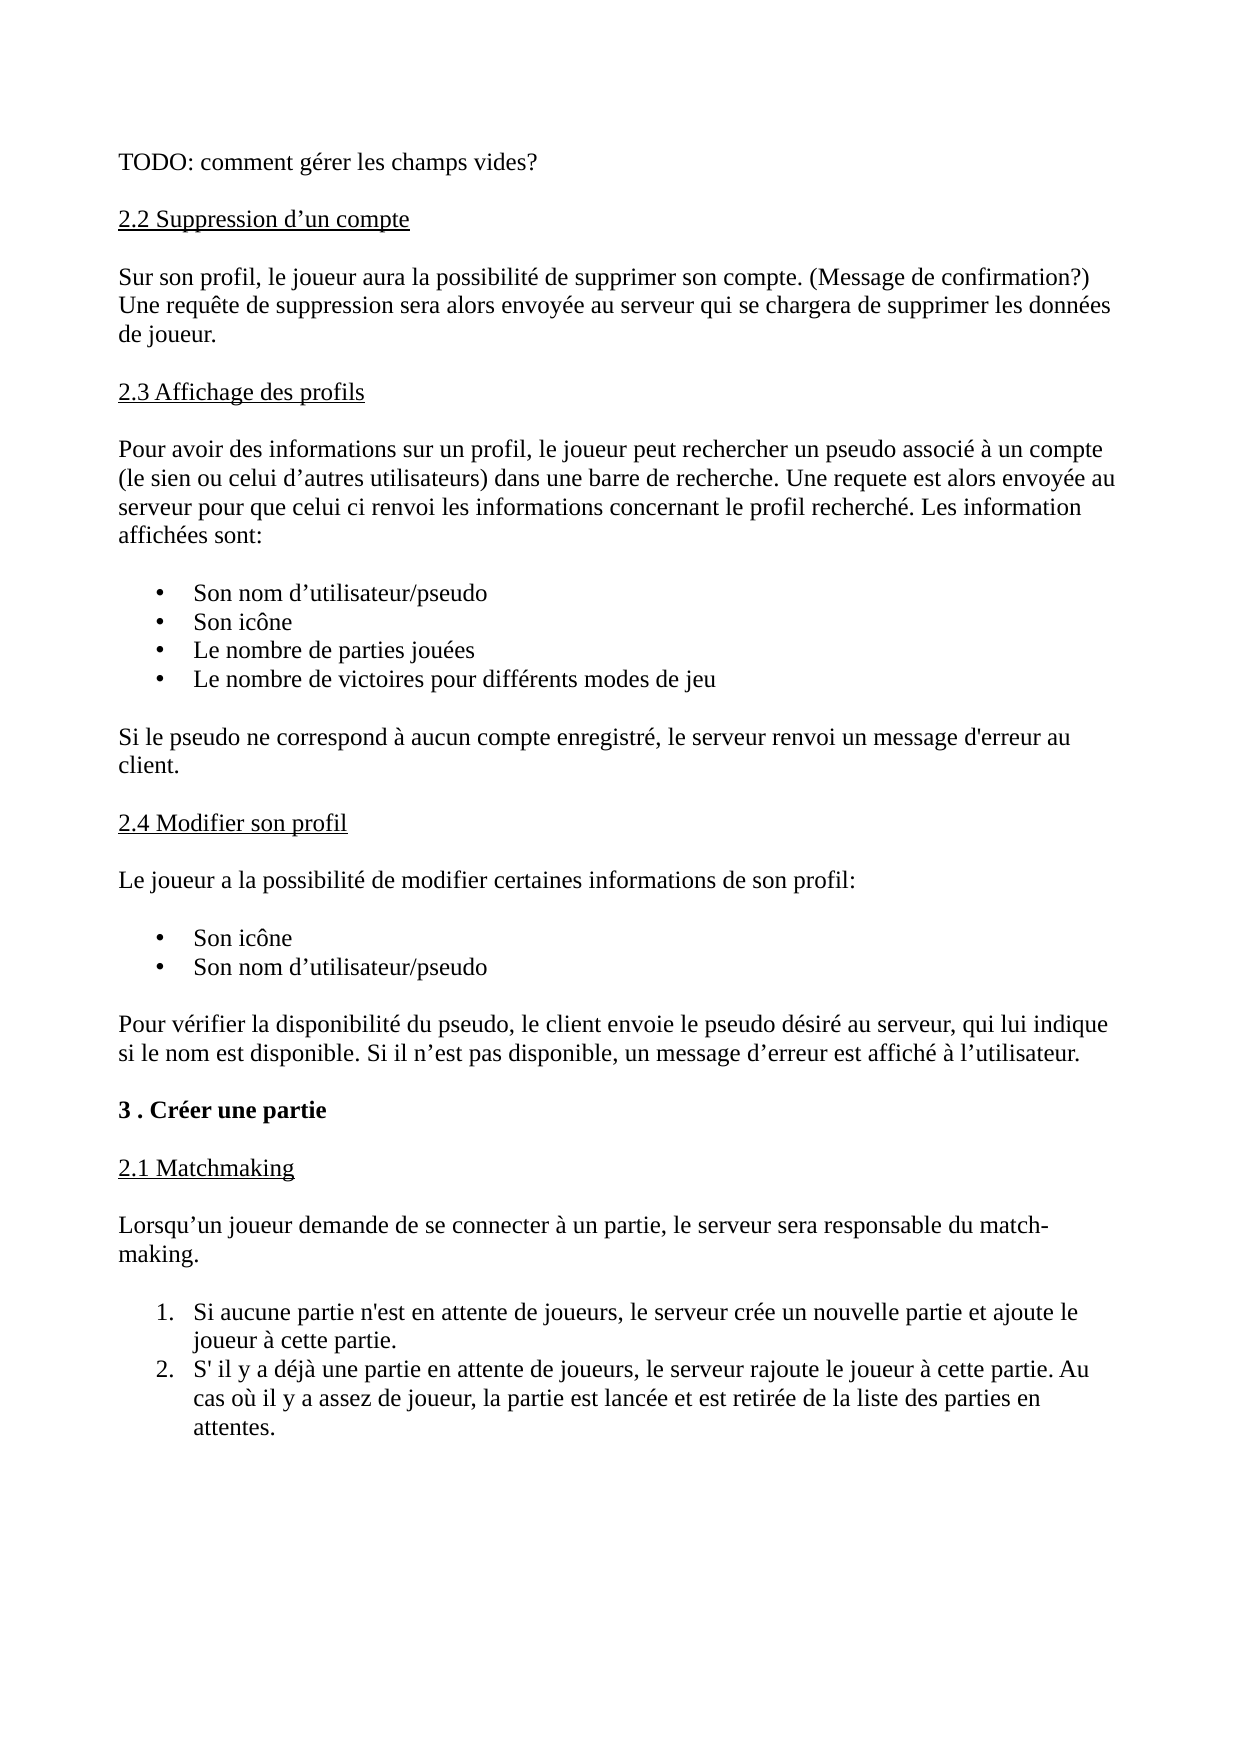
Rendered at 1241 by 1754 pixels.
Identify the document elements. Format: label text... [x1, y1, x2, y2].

text 3 . Créer une partie [118, 1096, 1122, 1124]
list Si aucune partie n'est en attente de joueurs, le serveur crée un nouvelle partie et ajoute le joueur à cette partie. [156, 1297, 1122, 1354]
list S' il y a déjà une partie en attente de joueurs, le serveur rajoute le joueur à cette partie. Au cas où il y a assez de joueur, la partie est lancée et est retirée de la liste des parties en attentes. [156, 1354, 1122, 1441]
text Lorsqu’un joueur demande de se connecter à un partie, le serveur sera responsable du match-making. [118, 1211, 1122, 1268]
text TODO: comment gérer les champs vides? [118, 147, 1122, 176]
list Le nombre de parties jouées [156, 636, 1122, 664]
text Une requête de suppression sera alors envoyée au serveur qui se chargera de supprimer les données de joueur. [118, 291, 1122, 348]
list Le nombre de victoires pour différents modes de jeu [156, 664, 1122, 693]
text Pour avoir des informations sur un profil, le joueur peut rechercher un pseudo associé à un compte (le sien ou celui d’autres utilisateurs) dans une barre de recherche. Une requete est alors envoyée au serveur pour que celui ci renvoi les informations concernant le profil recherché. Les information affichées sont: [118, 434, 1122, 549]
text Si le pseudo ne correspond à aucun compte enregistré, le serveur renvoi un message d'erreur au client. [118, 722, 1122, 779]
text 2.3 Affichage des profils [118, 377, 1122, 406]
list Son icône [156, 607, 1122, 636]
list Son nom d’utilisateur/pseudo [156, 578, 1122, 607]
text 2.2 Suppression d’un compte [118, 204, 1122, 233]
text 2.4 Modifier son profil [118, 808, 1122, 837]
list Son icône [156, 923, 1122, 952]
text Pour vérifier la disponibilité du pseudo, le client envoie le pseudo désiré au serveur, qui lui indique si le nom est disponible. Si il n’est pas disponible, un message d’erreur est affiché à l’utilisateur. [118, 1009, 1122, 1067]
list Son nom d’utilisateur/pseudo [156, 952, 1122, 981]
text Sur son profil, le joueur aura la possibilité de supprimer son compte. (Message de confirmation?) [118, 262, 1122, 291]
text 2.1 Matchmaking [118, 1153, 1122, 1182]
text Le joueur a la possibilité de modifier certaines informations de son profil: [118, 866, 1122, 894]
